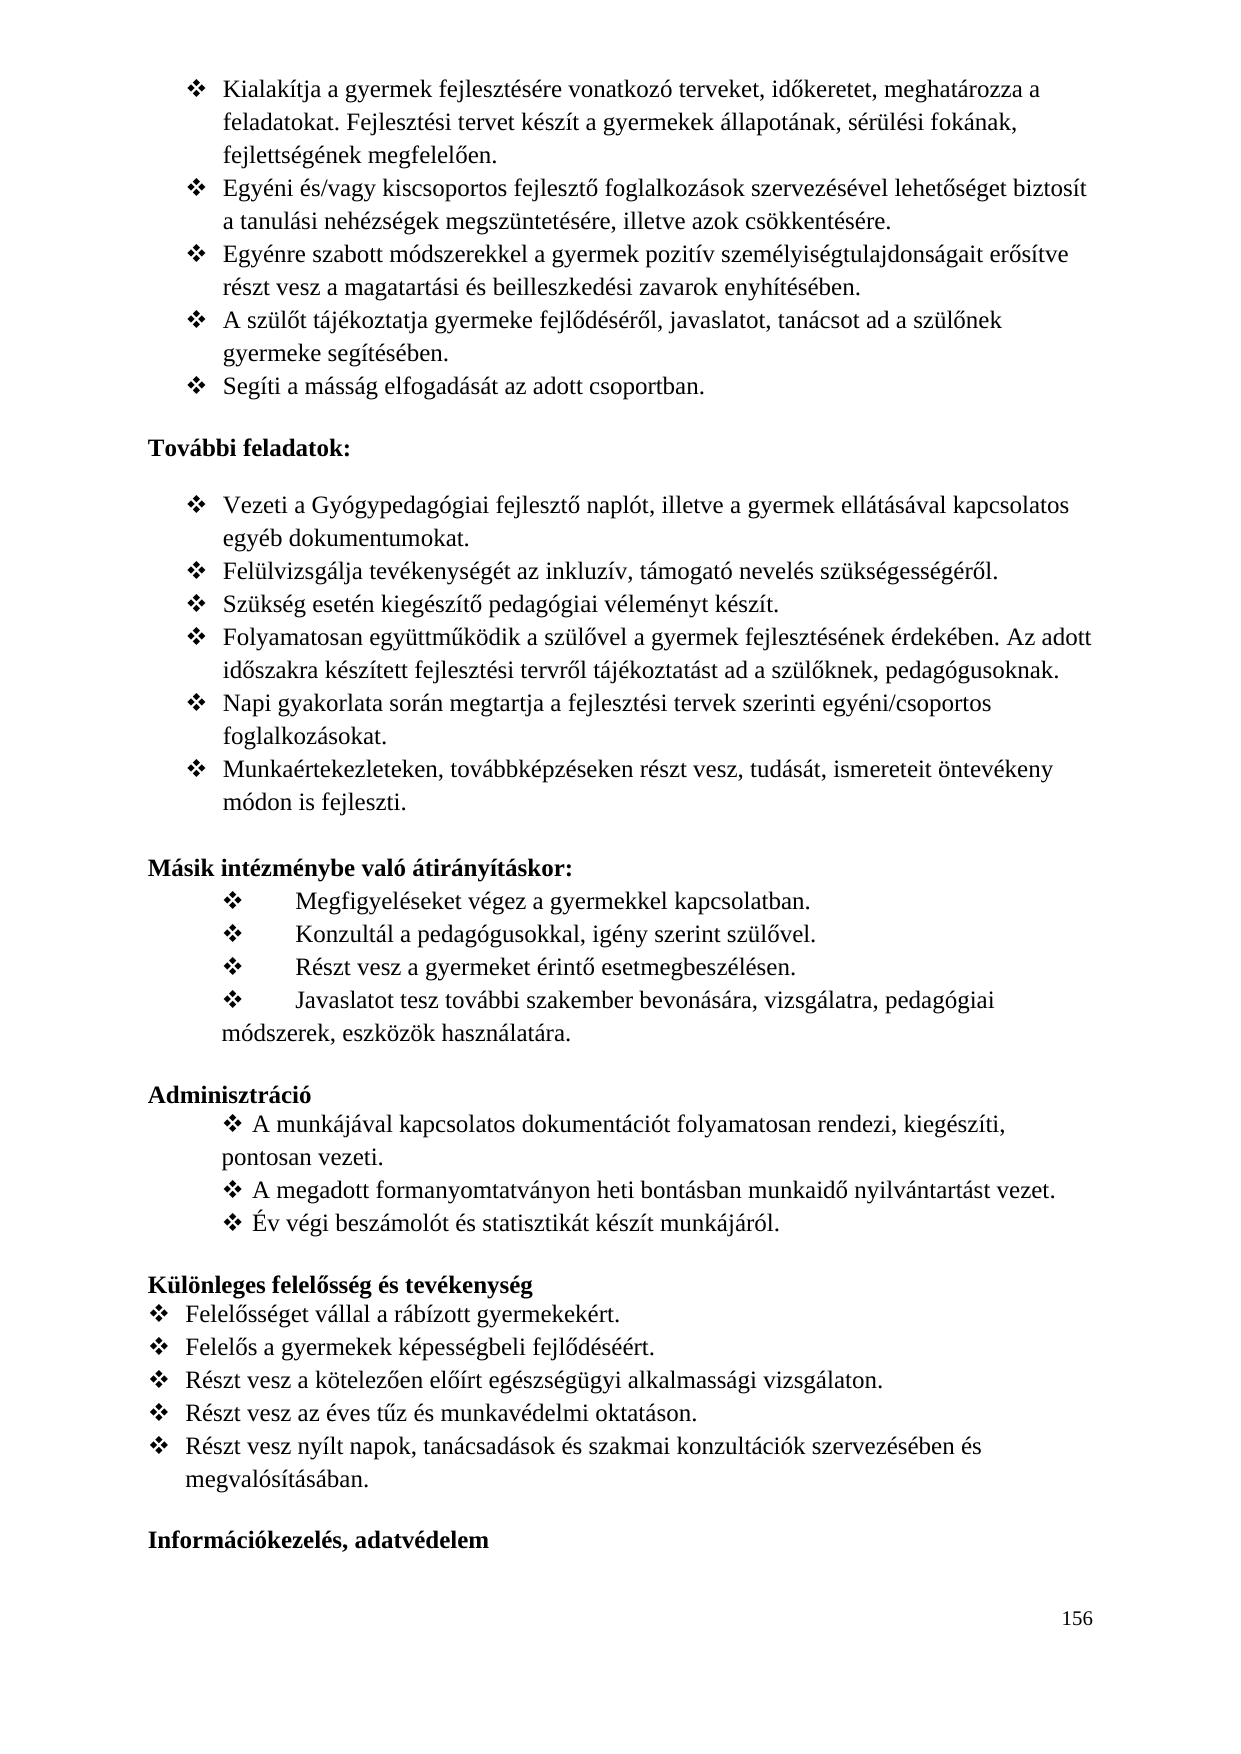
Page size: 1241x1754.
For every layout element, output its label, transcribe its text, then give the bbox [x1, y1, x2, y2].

list Részt vesz a gyermeket érintő esetmegbeszélésen. [221, 952, 1093, 981]
list Év végi beszámolót és statisztikát készít munkájáról. [221, 1208, 1093, 1237]
list Részt vesz nyílt napok, tanácsadások és szakmai konzultációk szervezésében és megvalósításában. [148, 1431, 1093, 1492]
list A szülőt tájékoztatja gyermeke fejlődéséről, javaslatot, tanácsot ad a szülőnek gyermeke segítésében. [185, 305, 1093, 367]
list Javaslatot tesz további szakember bevonására, vizsgálatra, pedagógiai módszerek, eszközök használatára. [221, 986, 1093, 1047]
list Felelős a gyermekek képességbeli fejlődéséért. [148, 1332, 1093, 1360]
text Információkezelés, adatvédelem [148, 1526, 1093, 1554]
list Részt vesz a kötelezően előírt egészségügyi alkalmassági vizsgálaton. [148, 1365, 1093, 1393]
text Különleges felelősség és tevékenység [148, 1270, 1093, 1299]
text Másik intézménybe való átirányításkor: [148, 853, 1093, 882]
list Napi gyakorlata során megtartja a fejlesztési tervek szerinti egyéni/csoportos foglalkozásokat. [185, 688, 1093, 750]
list Részt vesz az éves tűz és munkavédelmi oktatáson. [148, 1398, 1093, 1426]
list Egyéni és/vagy kiscsoportos fejlesztő foglalkozások szervezésével lehetőséget biztosít a tanulási nehézségek megszüntetésére, illetve azok csökkentésére. [185, 173, 1093, 234]
text További feladatok: [148, 433, 1093, 461]
list Konzultál a pedagógusokkal, igény szerint szülővel. [221, 919, 1093, 948]
list Munkaértekezleteken, továbbképzéseken részt vesz, tudását, ismereteit öntevékeny módon is fejleszti. [185, 754, 1093, 816]
list Vezeti a Gyógypedagógiai fejlesztő naplót, illetve a gyermek ellátásával kapcsolatos egyéb dokumentumokat. [185, 490, 1093, 552]
list A munkájával kapcsolatos dokumentációt folyamatosan rendezi, kiegészíti, pontosan vezeti. [221, 1109, 1093, 1171]
list Felelősséget vállal a rábízott gyermekekért. [148, 1299, 1093, 1327]
list Kialakítja a gyermek fejlesztésére vonatkozó terveket, időkeretet, meghatározza a feladatokat. Fejlesztési tervet készít a gyermekek állapotának, sérülési fokának, fejlettségének megfelelően. [185, 74, 1093, 168]
list A megadott formanyomtatványon heti bontásban munkaidő nyilvántartást vezet. [221, 1175, 1093, 1204]
list Folyamatosan együttműködik a szülővel a gyermek fejlesztésének érdekében. Az adott időszakra készített fejlesztési tervről tájékoztatást ad a szülőknek, pedagógusoknak. [185, 622, 1093, 684]
list Egyénre szabott módszerekkel a gyermek pozitív személyiségtulajdonságait erősítve részt vesz a magatartási és beilleszkedési zavarok enyhítésében. [185, 239, 1093, 301]
list Felülvizsgálja tevékenységét az inkluzív, támogató nevelés szükségességéről. [185, 556, 1093, 585]
list Segíti a másság elfogadását az adott csoportban. [185, 371, 1093, 400]
text Adminisztráció [148, 1080, 1093, 1109]
list Szükség esetén kiegészítő pedagógiai véleményt készít. [185, 589, 1093, 618]
list Megfigyeléseket végez a gyermekkel kapcsolatban. [221, 886, 1093, 915]
